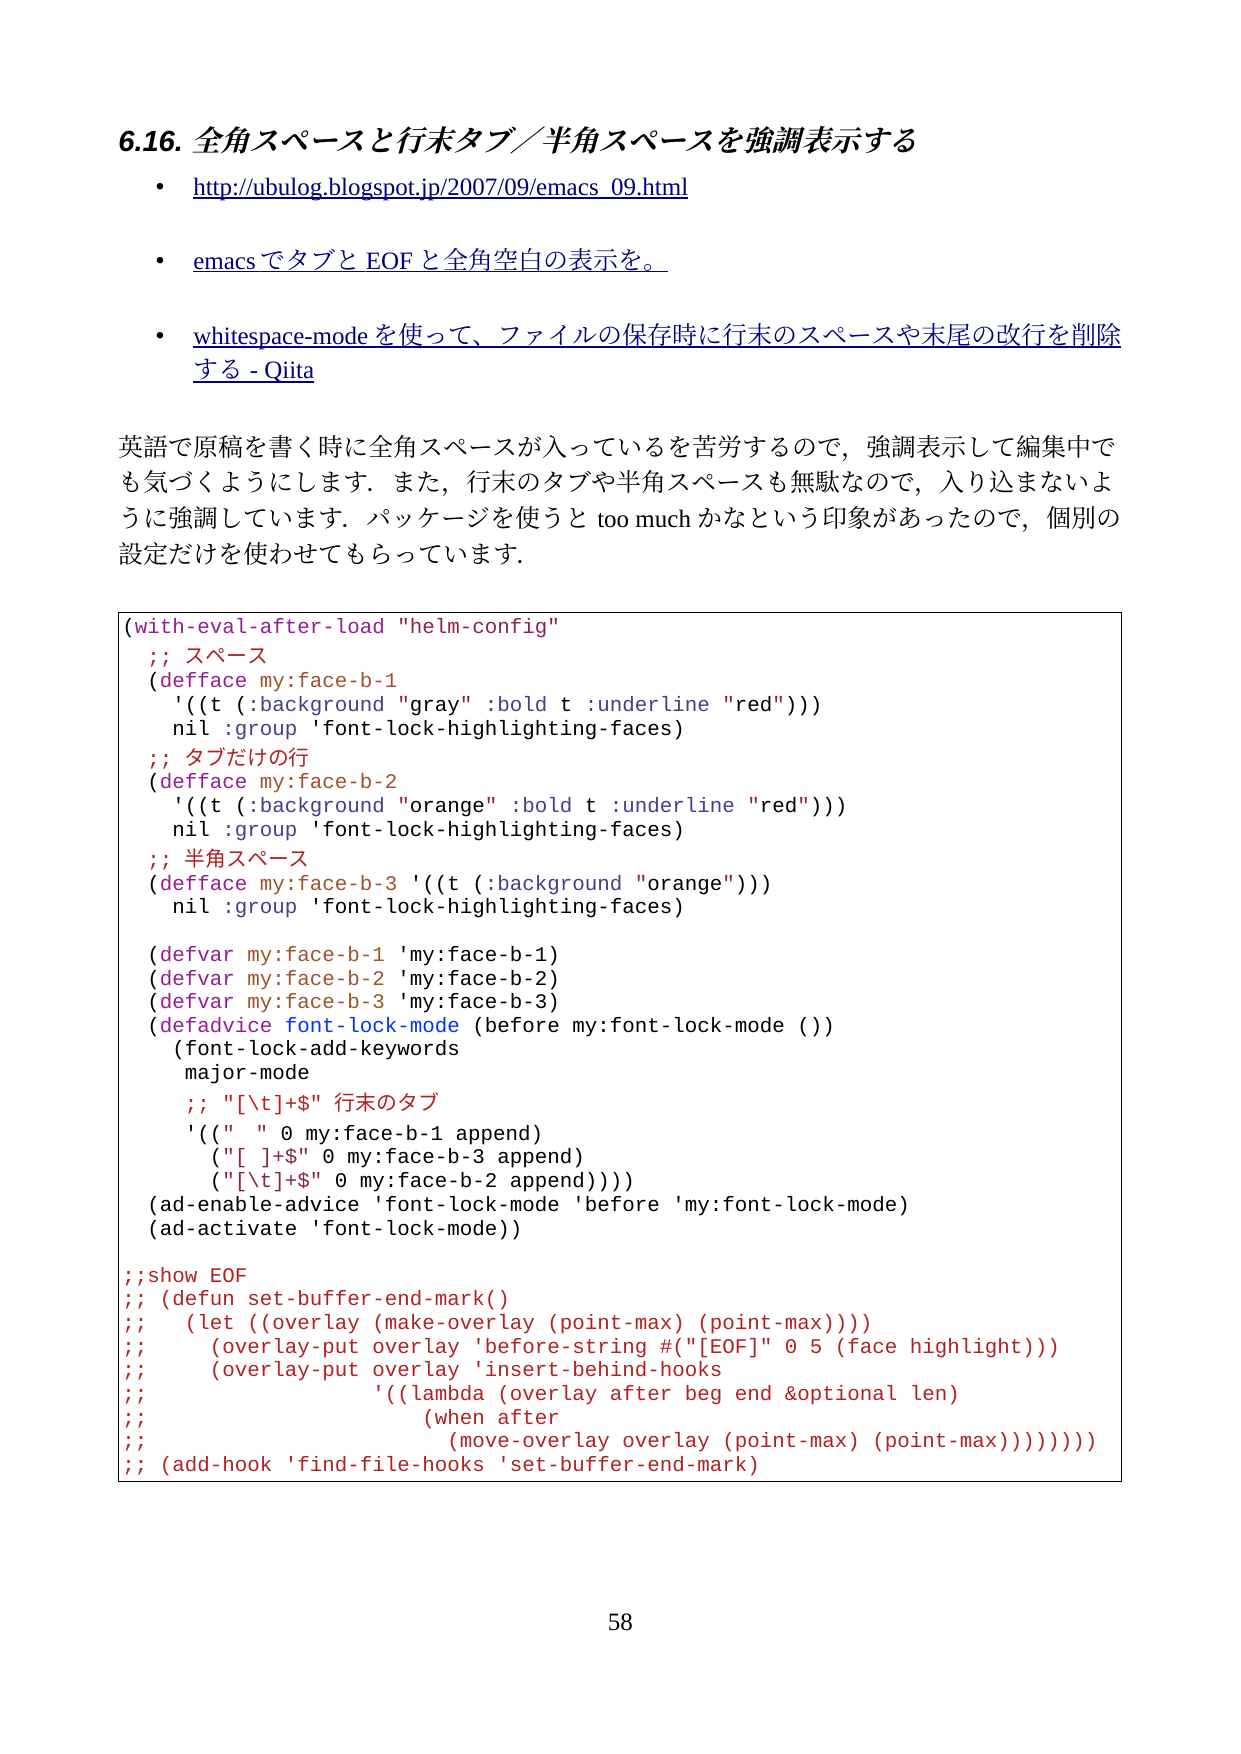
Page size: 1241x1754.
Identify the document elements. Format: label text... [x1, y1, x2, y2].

text (defadvice font-lock-mode (before my:font-lock-mode ()) [119, 1011, 1121, 1034]
text ;; (overlay-put overlay 'before-string #("[EOF]" 0 5 (face highlight))) [119, 1332, 1121, 1355]
list whitespace-modeを使って、ファイルの保存時に行末のスペースや末尾の改行を削除する - Qiita [156, 318, 1122, 415]
text ;; (defun set-buffer-end-mark() [119, 1284, 1121, 1308]
text major-mode [119, 1058, 1121, 1082]
list emacsでタブとEOFと全角空白の表示を。 [156, 242, 1122, 305]
text (defvar my:face-b-3 'my:face-b-3) [119, 987, 1121, 1011]
text ("[\t]+$" 0 my:face-b-2 append)))) [119, 1166, 1121, 1190]
text '((t (:background "gray" :bold t :underline "red"))) [119, 690, 1121, 713]
text (ad-enable-advice 'font-lock-mode 'before 'my:font-lock-mode) [119, 1190, 1121, 1213]
text ;; (let ((overlay (make-overlay (point-max) (point-max)))) [119, 1308, 1121, 1332]
text ("[ ]+$" 0 my:face-b-3 append) [119, 1143, 1121, 1166]
text 英語で原稿を書く時に全角スペースが入っているを苦労するので，強調表示して編集中でも気づくようにします．また，行末のタブや半角スペースも無駄なので，入り込まないように強調しています．パッケージを使うと too much かなという印象があったので，個別の設定だけを使わせてもらっています． [118, 427, 1122, 600]
text (font-lock-add-keywords [119, 1034, 1121, 1058]
text nil :group 'font-lock-highlighting-faces) [119, 893, 1121, 916]
text ;; 半角スペース [119, 838, 1121, 869]
text ;; "[\t]+$" 行末のタブ [119, 1082, 1121, 1112]
text ;; (when after [119, 1403, 1121, 1426]
text (with-eval-after-load "helm-config" [119, 613, 1121, 636]
text ;; (move-overlay overlay (point-max) (point-max)))))))) [119, 1426, 1121, 1450]
text '((t (:background "orange" :bold t :underline "red"))) [119, 791, 1121, 815]
text (defvar my:face-b-2 'my:face-b-2) [119, 963, 1121, 987]
text (ad-activate 'font-lock-mode)) [119, 1213, 1121, 1237]
text nil :group 'font-lock-highlighting-faces) [119, 815, 1121, 838]
list http://ubulog.blogspot.jp/2007/09/emacs_09.html [156, 172, 1122, 230]
text ;; タブだけの行 [119, 737, 1121, 768]
text '((" " 0 my:face-b-1 append) [119, 1112, 1121, 1143]
text ;; (overlay-put overlay 'insert-behind-hooks [119, 1355, 1121, 1379]
text (defface my:face-b-2 [119, 768, 1121, 791]
text nil :group 'font-lock-highlighting-faces) [119, 713, 1121, 737]
text ;;show EOF [119, 1261, 1121, 1284]
text (defface my:face-b-3 '((t (:background "orange"))) [119, 869, 1121, 893]
text (defvar my:face-b-1 'my:face-b-1) [119, 940, 1121, 963]
text ;; (add-hook 'find-file-hooks 'set-buffer-end-mark) [119, 1450, 1121, 1481]
text (defface my:face-b-1 [119, 666, 1121, 690]
text ;; '((lambda (overlay after beg end &optional len) [119, 1379, 1121, 1403]
subtitle 全角スペースと行末タブ／半角スペースを強調表示する [118, 118, 1122, 160]
text ;; スペース [119, 636, 1121, 666]
